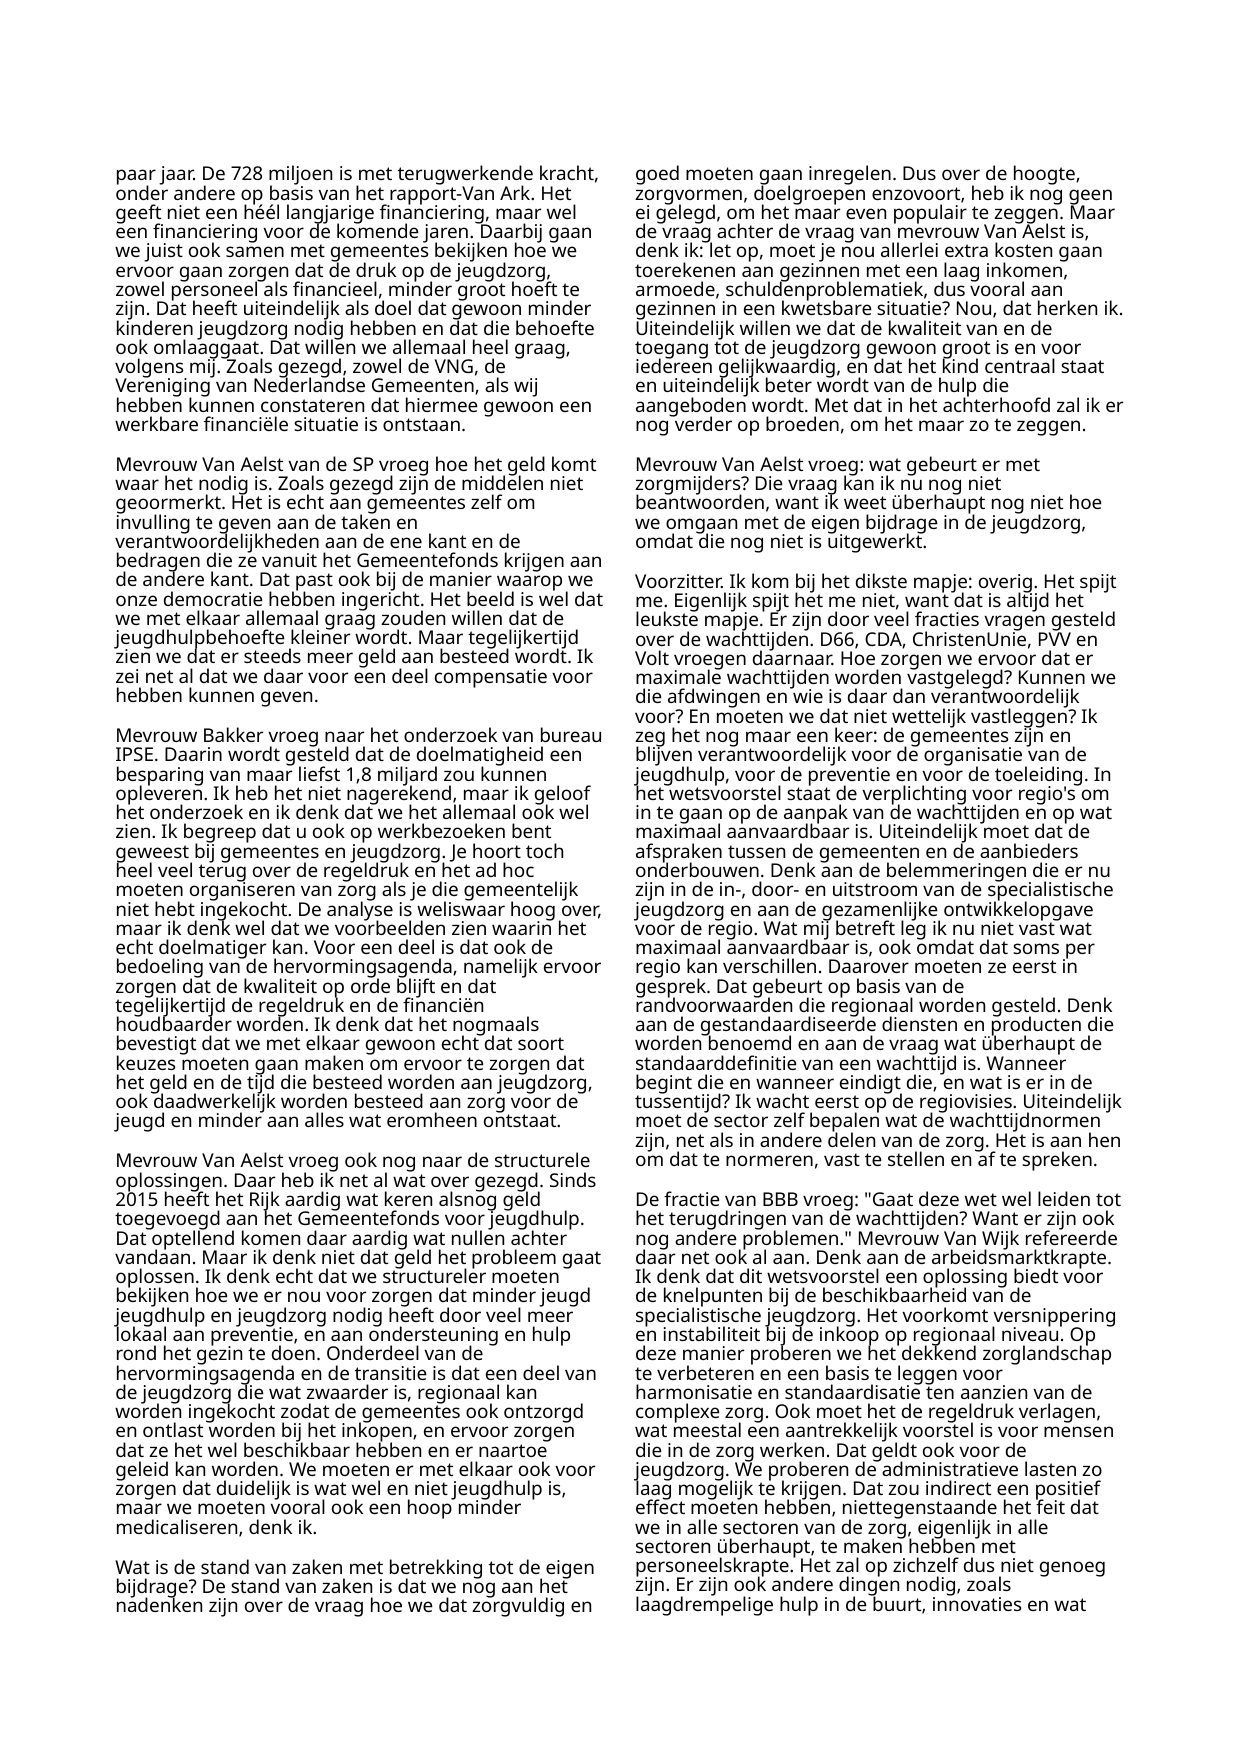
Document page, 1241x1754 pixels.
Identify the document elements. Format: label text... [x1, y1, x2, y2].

text Mevrouw Bakker vroeg naar het onderzoek van bureau IPSE. Daarin wordt gesteld dat de doelmatigheid een besparing van maar liefst 1,8 miljard zou kunnen opleveren. Ik heb het niet nagerekend, maar ik geloof het onderzoek en ik denk dat we het allemaal ook wel zien. Ik begreep dat u ook op werkbezoeken bent geweest bij gemeentes en jeugdzorg. Je hoort toch heel veel terug over de regeldruk en het ad hoc moeten organiseren van zorg als je die gemeentelijk niet hebt ingekocht. De analyse is weliswaar hoog over, maar ik denk wel dat we voorbeelden zien waarin het echt doelmatiger kan. Voor een deel is dat ook de bedoeling van de hervormingsagenda, namelijk ervoor zorgen dat de kwaliteit op orde blijft en dat tegelijkertijd de regeldruk en de financiën houdbaarder worden. Ik denk dat het nogmaals bevestigt dat we met elkaar gewoon echt dat soort keuzes moeten gaan maken om ervoor te zorgen dat het geld en de tijd die besteed worden aan jeugdzorg, ook daadwerkelijk worden besteed aan zorg voor de jeugd en minder aan alles wat eromheen ontstaat. [115, 727, 605, 1132]
text Mevrouw Van Aelst vroeg: wat gebeurt er met zorgmijders? Die vraag kan ik nu nog niet beantwoorden, want ik weet überhaupt nog niet hoe we omgaan met de eigen bijdrage in de jeugdzorg, omdat die nog niet is uitgewerkt. [635, 456, 1125, 552]
text Mevrouw Van Aelst van de SP vroeg hoe het geld komt waar het nodig is. Zoals gezegd zijn de middelen niet geoormerkt. Het is echt aan gemeentes zelf om invulling te geven aan de taken en verantwoordelijkheden aan de ene kant en de bedragen die ze vanuit het Gemeentefonds krijgen aan de andere kant. Dat past ook bij de manier waarop we onze democratie hebben ingericht. Het beeld is wel dat we met elkaar allemaal graag zouden willen dat de jeugdhulpbehoefte kleiner wordt. Maar tegelijkertijd zien we dat er steeds meer geld aan besteed wordt. Ik zei net al dat we daar voor een deel compensatie voor hebben kunnen geven. [115, 456, 605, 706]
text goed moeten gaan inregelen. Dus over de hoogte, zorgvormen, doelgroepen enzovoort, heb ik nog geen ei gelegd, om het maar even populair te zeggen. Maar de vraag achter de vraag van mevrouw Van Aelst is, denk ik: let op, moet je nou allerlei extra kosten gaan toerekenen aan gezinnen met een laag inkomen, armoede, schuldenproblematiek, dus vooral aan gezinnen in een kwetsbare situatie? Nou, dat herken ik. Uiteindelijk willen we dat de kwaliteit van en de toegang tot de jeugdzorg gewoon groot is en voor iedereen gelijkwaardig, en dat het kind centraal staat en uiteindelijk beter wordt van de hulp die aangeboden wordt. Met dat in het achterhoofd zal ik er nog verder op broeden, om het maar zo te zeggen. [635, 165, 1125, 435]
text Mevrouw Van Aelst vroeg ook nog naar de structurele oplossingen. Daar heb ik net al wat over gezegd. Sinds 2015 heeft het Rijk aardig wat keren alsnog geld toegevoegd aan het Gemeentefonds voor jeugdhulp. Dat optellend komen daar aardig wat nullen achter vandaan. Maar ik denk niet dat geld het probleem gaat oplossen. Ik denk echt dat we structureler moeten bekijken hoe we er nou voor zorgen dat minder jeugd jeugdhulp en jeugdzorg nodig heeft door veel meer lokaal aan preventie, en aan ondersteuning en hulp rond het gezin te doen. Onderdeel van de hervormingsagenda en de transitie is dat een deel van de jeugdzorg die wat zwaarder is, regionaal kan worden ingekocht zodat de gemeentes ook ontzorgd en ontlast worden bij het inkopen, en ervoor zorgen dat ze het wel beschikbaar hebben en er naartoe geleid kan worden. We moeten er met elkaar ook voor zorgen dat duidelijk is wat wel en niet jeugdhulp is, maar we moeten vooral ook een hoop minder medicaliseren, denk ik. [115, 1152, 605, 1538]
text Wat is de stand van zaken met betrekking tot de eigen bijdrage? De stand van zaken is dat we nog aan het nadenken zijn over de vraag hoe we dat zorgvuldig en [115, 1559, 605, 1616]
text paar jaar. De 728 miljoen is met terugwerkende kracht, onder andere op basis van het rapport-Van Ark. Het geeft niet een héél langjarige financiering, maar wel een financiering voor de komende jaren. Daarbij gaan we juist ook samen met gemeentes bekijken hoe we ervoor gaan zorgen dat de druk op de jeugdzorg, zowel personeel als financieel, minder groot hoeft te zijn. Dat heeft uiteindelijk als doel dat gewoon minder kinderen jeugdzorg nodig hebben en dat die behoefte ook omlaaggaat. Dat willen we allemaal heel graag, volgens mij. Zoals gezegd, zowel de VNG, de Vereniging van Nederlandse Gemeenten, als wij hebben kunnen constateren dat hiermee gewoon een werkbare financiële situatie is ontstaan. [115, 165, 605, 435]
text De fractie van BBB vroeg: "Gaat deze wet wel leiden tot het terugdringen van de wachttijden? Want er zijn ook nog andere problemen." Mevrouw Van Wijk refereerde daar net ook al aan. Denk aan de arbeidsmarktkrapte. Ik denk dat dit wetsvoorstel een oplossing biedt voor de knelpunten bij de beschikbaarheid van de specialistische jeugdzorg. Het voorkomt versnippering en instabiliteit bij de inkoop op regionaal niveau. Op deze manier proberen we het dekkend zorglandschap te verbeteren en een basis te leggen voor harmonisatie en standaardisatie ten aanzien van de complexe zorg. Ook moet het de regeldruk verlagen, wat meestal een aantrekkelijk voorstel is voor mensen die in de zorg werken. Dat geldt ook voor de jeugdzorg. We proberen de administratieve lasten zo laag mogelijk te krijgen. Dat zou indirect een positief effect moeten hebben, niettegenstaande het feit dat we in alle sectoren van de zorg, eigenlijk in alle sectoren überhaupt, te maken hebben met personeelskrapte. Het zal op zichzelf dus niet genoeg zijn. Er zijn ook andere dingen nodig, zoals laagdrempelige hulp in de buurt, innovaties en wat [635, 1191, 1125, 1615]
text Voorzitter. Ik kom bij het dikste mapje: overig. Het spijt me. Eigenlijk spijt het me niet, want dat is altijd het leukste mapje. Er zijn door veel fracties vragen gesteld over de wachttijden. D66, CDA, ChristenUnie, PVV en Volt vroegen daarnaar. Hoe zorgen we ervoor dat er maximale wachttijden worden vastgelegd? Kunnen we die afdwingen en wie is daar dan verantwoordelijk voor? En moeten we dat niet wettelijk vastleggen? Ik zeg het nog maar een keer: de gemeentes zijn en blijven verantwoordelijk voor de organisatie van de jeugdhulp, voor de preventie en voor de toeleiding. In het wetsvoorstel staat de verplichting voor regio's om in te gaan op de aanpak van de wachttijden en op wat maximaal aanvaardbaar is. Uiteindelijk moet dat de afspraken tussen de gemeenten en de aanbieders onderbouwen. Denk aan de belemmeringen die er nu zijn in de in-, door- en uitstroom van de specialistische jeugdzorg en aan de gezamenlijke ontwikkelopgave voor de regio. Wat mij betreft leg ik nu niet vast wat maximaal aanvaardbaar is, ook omdat dat soms per regio kan verschillen. Daarover moeten ze eerst in gesprek. Dat gebeurt op basis van de randvoorwaarden die regionaal worden gesteld. Denk aan de gestandaardiseerde diensten en producten die worden benoemd en aan de vraag wat überhaupt de standaarddefinitie van een wachttijd is. Wanneer begint die en wanneer eindigt die, en wat is er in de tussentijd? Ik wacht eerst op de regiovisies. Uiteindelijk moet de sector zelf bepalen wat de wachttijdnormen zijn, net als in andere delen van de zorg. Het is aan hen om dat te normeren, vast te stellen en af te spreken. [635, 573, 1125, 1170]
